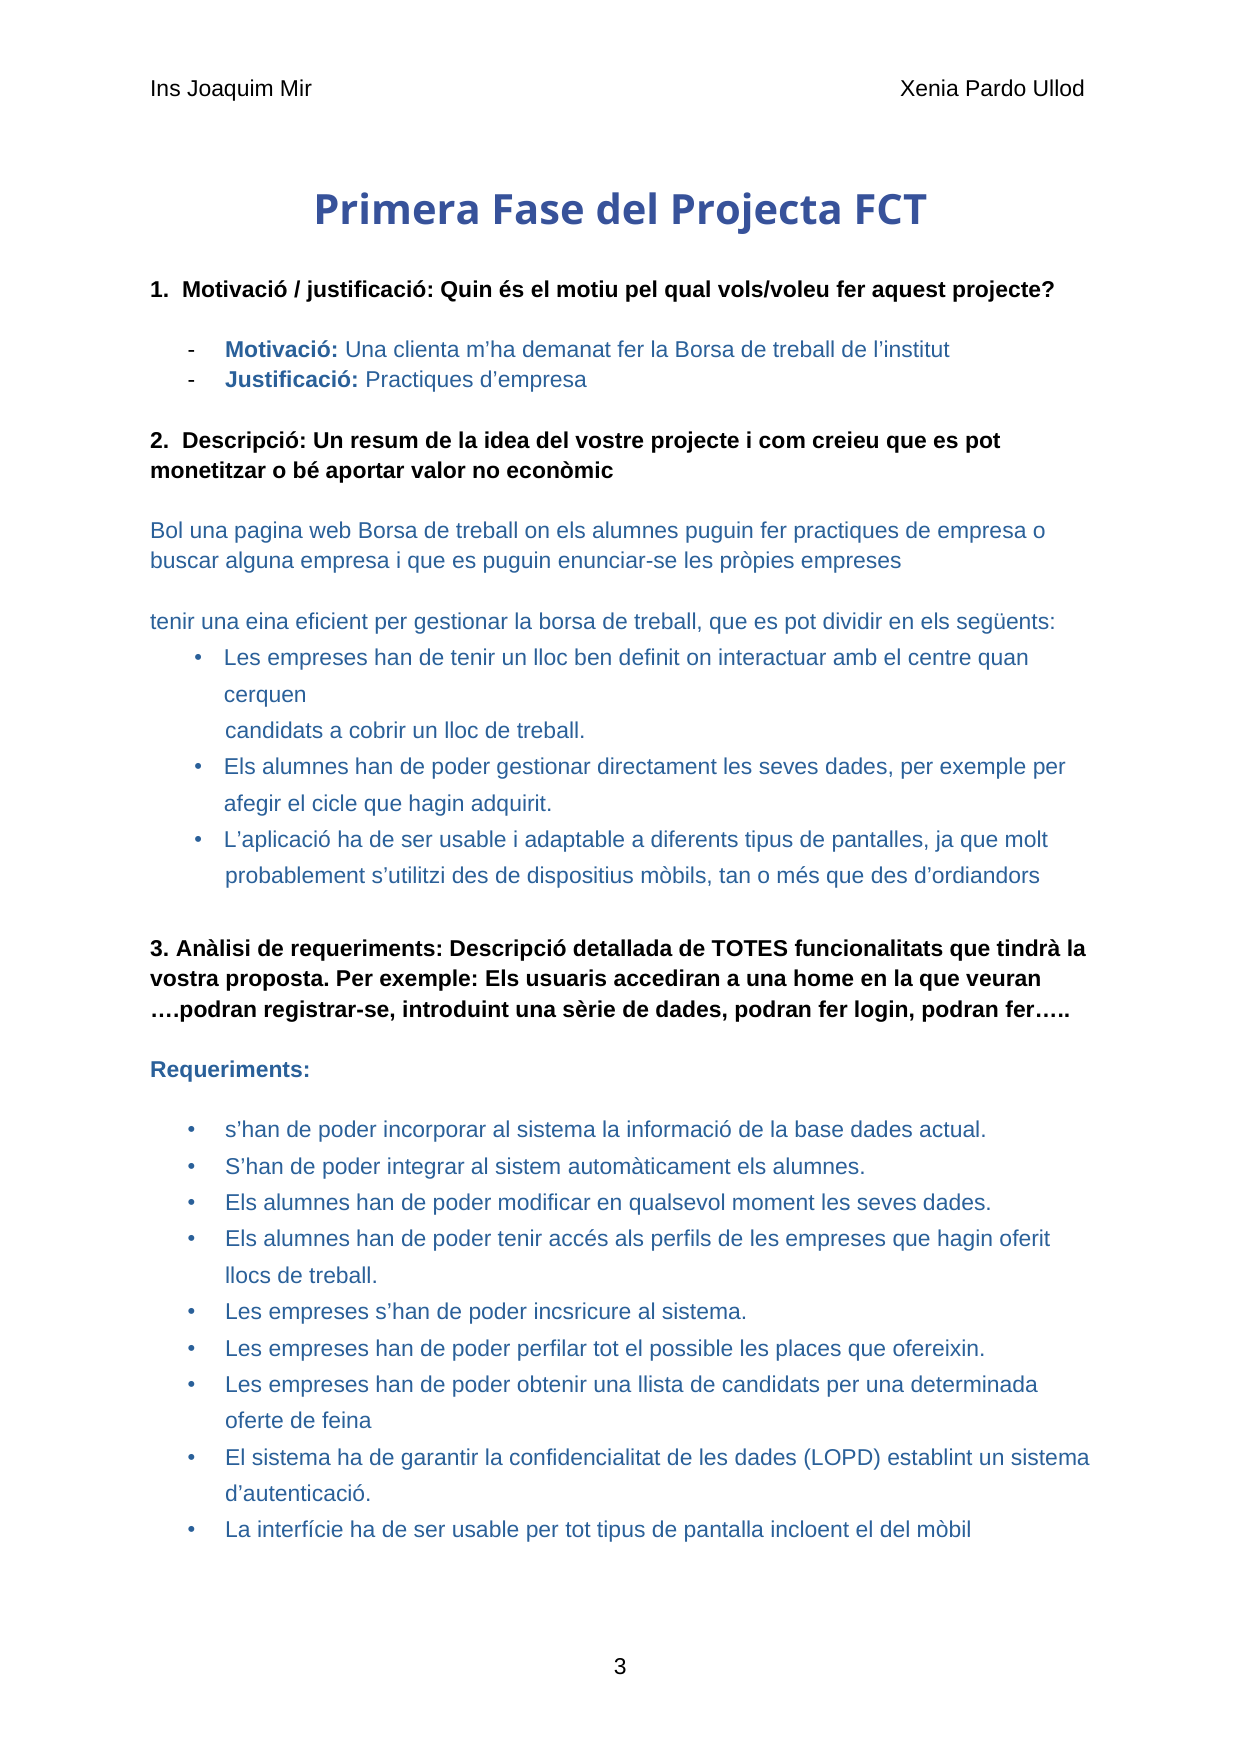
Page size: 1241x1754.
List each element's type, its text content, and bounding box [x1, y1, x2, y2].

list Motivació: Una clienta m’ha demanat fer la Borsa de treball de l’institut [187, 336, 1090, 362]
list Les empreses han de poder perfilar tot el possible les places que ofereixin. [187, 1334, 1090, 1361]
list s’han de poder incorporar al sistema la informació de la base dades actual. [187, 1116, 1090, 1143]
list La interfície ha de ser usable per tot tipus de pantalla incloent el del mòbil [187, 1516, 1090, 1543]
text 2. Descripció: Un resum de la idea del vostre projecte i com creieu que es pot monetitzar o bé aportar valor no econòmic [150, 427, 1090, 483]
text probablement s’utilitzi des de dispositius mòbils, tan o més que des d’ordiandors [150, 862, 1090, 889]
list L’aplicació ha de ser usable i adaptable a diferents tipus de pantalles, ja que molt [194, 826, 1090, 852]
text tenir una eina eficient per gestionar la borsa de treball, que es pot dividir en els següents: [150, 608, 1090, 634]
list Els alumnes han de poder tenir accés als perfils de les empreses que hagin oferit llocs de treball. [187, 1225, 1090, 1288]
text Bol una pagina web Borsa de treball on els alumnes puguin fer practiques de empresa o buscar alguna empresa i que es puguin enunciar-se les pròpies empreses [150, 517, 1090, 574]
list Les empreses s’han de poder incsricure al sistema. [187, 1298, 1090, 1324]
text candidats a cobrir un lloc de treball. [150, 717, 1090, 743]
list Els alumnes han de poder modificar en qualsevol moment les seves dades. [187, 1189, 1090, 1215]
list S’han de poder integrar al sistem automàticament els alumnes. [187, 1153, 1090, 1179]
list Les empreses han de tenir un lloc ben definit on interactuar amb el centre quan cerquen [194, 644, 1090, 707]
text 3. Anàlisi de requeriments: Descripció detallada de TOTES funcionalitats que tindrà la vostra proposta. Per exemple: Els usuaris accediran a una home en la que veuran ….podran registrar-se, introduint una sèrie de dades, podran fer login, podran fer….. [150, 935, 1090, 1022]
text 1. Motivació / justificació: Quin és el motiu pel qual vols/voleu fer aquest projecte? [150, 276, 1090, 302]
list Els alumnes han de poder gestionar directament les seves dades, per exemple per afegir el cicle que hagin adquirit. [194, 753, 1090, 816]
list El sistema ha de garantir la confidencialitat de les dades (LOPD) establint un sistema d’autenticació. [187, 1443, 1090, 1506]
list Justificació: Practiques d’empresa [187, 366, 1090, 393]
list Les empreses han de poder obtenir una llista de candidats per una determinada oferte de feina [187, 1371, 1090, 1433]
text Primera Fase del Projecta FCT [150, 180, 1090, 237]
text Requeriments: [150, 1056, 1090, 1082]
